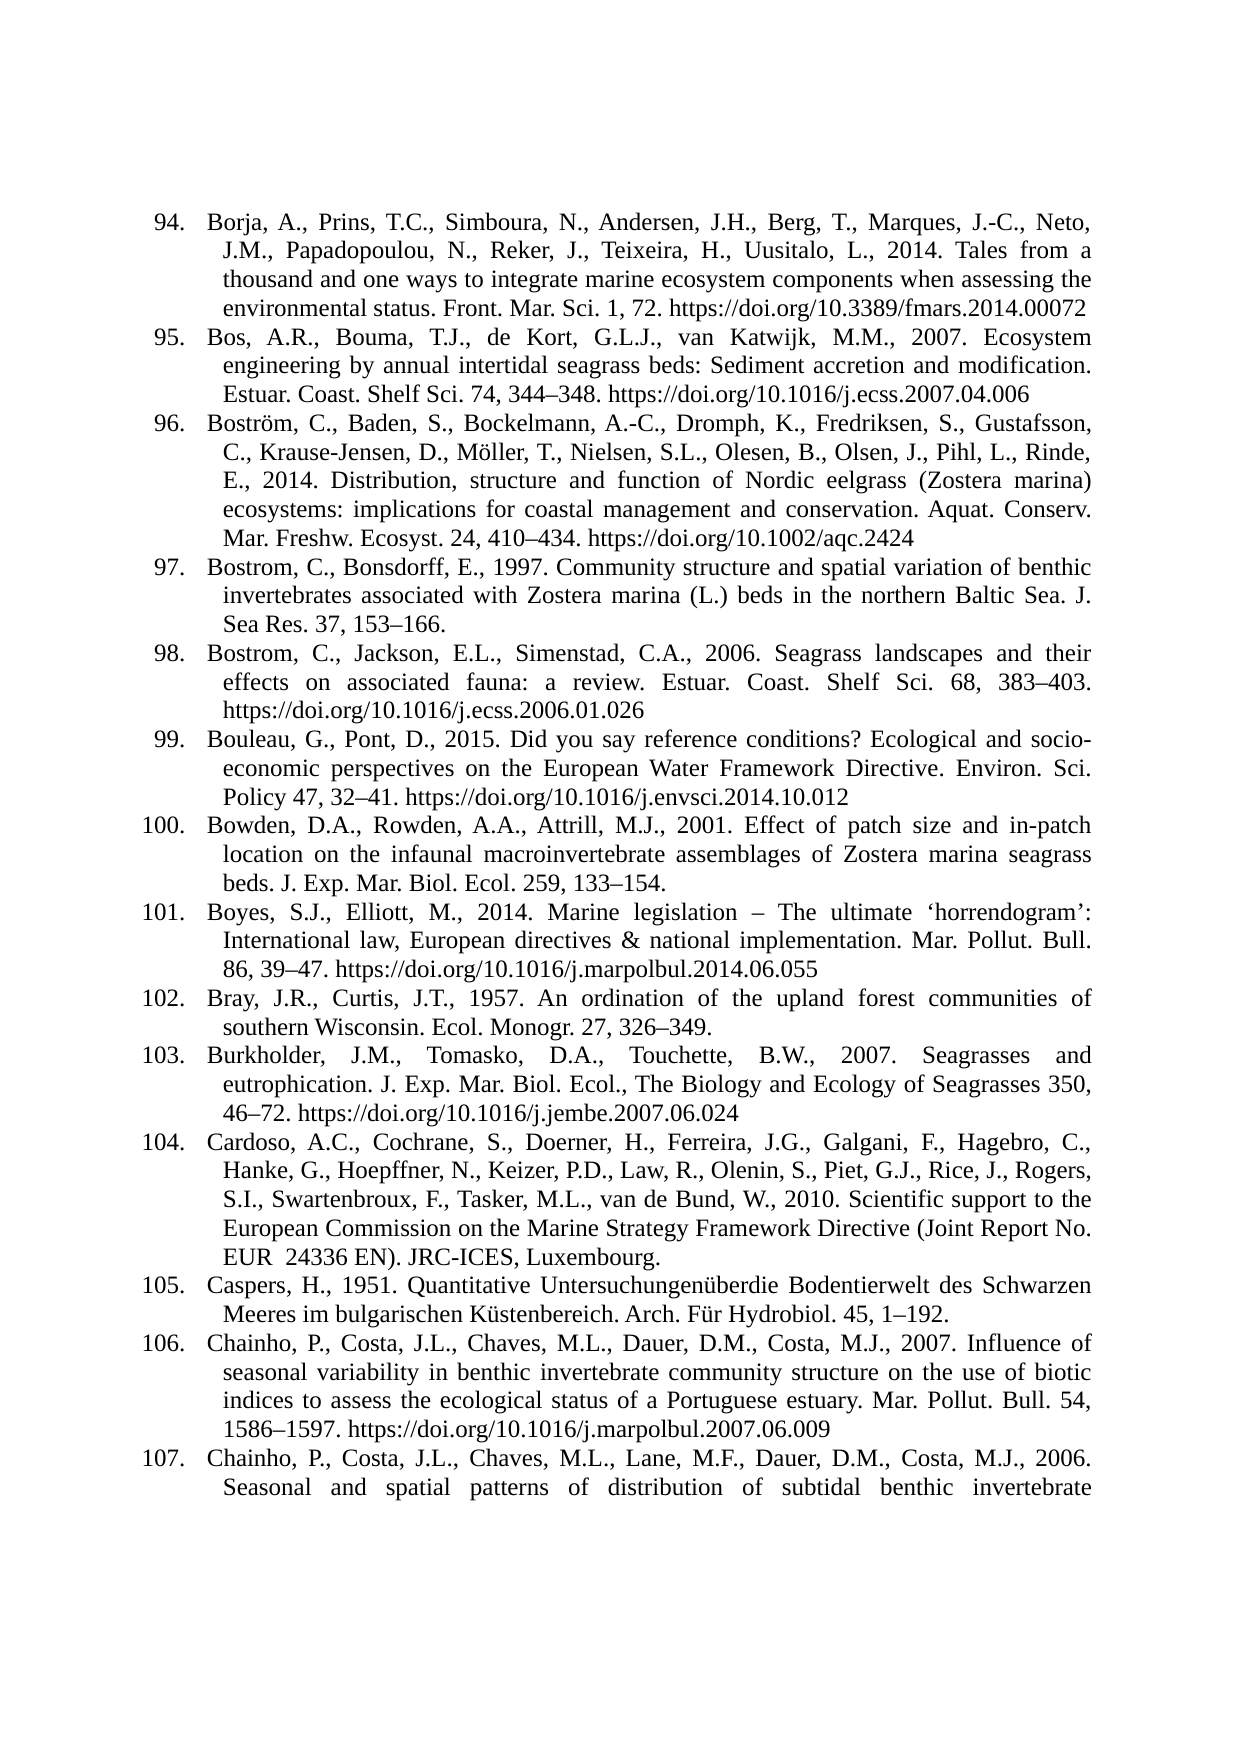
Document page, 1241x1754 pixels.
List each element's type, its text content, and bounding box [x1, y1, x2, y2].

list Bouleau, G., Pont, D., 2015. Did you say reference conditions? Ecological and socio-economic perspectives on the European Water Framework Directive. Environ. Sci. Policy 47, 32–41. https://doi.org/10.1016/j.envsci.2014.10.012 [185, 724, 1093, 810]
list Boström, C., Baden, S., Bockelmann, A.-C., Dromph, K., Fredriksen, S., Gustafsson, C., Krause-Jensen, D., Möller, T., Nielsen, S.L., Olesen, B., Olsen, J., Pihl, L., Rinde, E., 2014. Distribution, structure and function of Nordic eelgrass (Zostera marina) ecosystems: implications for coastal management and conservation. Aquat. Conserv. Mar. Freshw. Ecosyst. 24, 410–434. https://doi.org/10.1002/aqc.2424 [185, 408, 1093, 552]
list Cardoso, A.C., Cochrane, S., Doerner, H., Ferreira, J.G., Galgani, F., Hagebro, C., Hanke, G., Hoepffner, N., Keizer, P.D., Law, R., Olenin, S., Piet, G.J., Rice, J., Rogers, S.I., Swartenbroux, F., Tasker, M.L., van de Bund, W., 2010. Scientific support to the European Commission on the Marine Strategy Framework Directive (Joint Report No. EUR 24336 EN). JRC-ICES, Luxembourg. [185, 1127, 1093, 1270]
list Bostrom, C., Jackson, E.L., Simenstad, C.A., 2006. Seagrass landscapes and their effects on associated fauna: a review. Estuar. Coast. Shelf Sci. 68, 383–403. https://doi.org/10.1016/j.ecss.2006.01.026 [185, 638, 1093, 724]
list Caspers, H., 1951. Quantitative Untersuchungenüberdie Bodentierwelt des Schwarzen Meeres im bulgarischen Küstenbereich. Arch. Für Hydrobiol. 45, 1–192. [185, 1270, 1093, 1328]
list Bos, A.R., Bouma, T.J., de Kort, G.L.J., van Katwijk, M.M., 2007. Ecosystem engineering by annual intertidal seagrass beds: Sediment accretion and modification. Estuar. Coast. Shelf Sci. 74, 344–348. https://doi.org/10.1016/j.ecss.2007.04.006 [185, 322, 1093, 408]
list Chainho, P., Costa, J.L., Chaves, M.L., Dauer, D.M., Costa, M.J., 2007. Influence of seasonal variability in benthic invertebrate community structure on the use of biotic indices to assess the ecological status of a Portuguese estuary. Mar. Pollut. Bull. 54, 1586–1597. https://doi.org/10.1016/j.marpolbul.2007.06.009 [185, 1328, 1093, 1443]
list Bostrom, C., Bonsdorff, E., 1997. Community structure and spatial variation of benthic invertebrates associated with Zostera marina (L.) beds in the northern Baltic Sea. J. Sea Res. 37, 153–166. [185, 552, 1093, 638]
list Chainho, P., Costa, J.L., Chaves, M.L., Lane, M.F., Dauer, D.M., Costa, M.J., 2006. Seasonal and spatial patterns of distribution of subtidal benthic invertebrate [185, 1443, 1093, 1500]
list Borja, A., Prins, T.C., Simboura, N., Andersen, J.H., Berg, T., Marques, J.-C., Neto, J.M., Papadopoulou, N., Reker, J., Teixeira, H., Uusitalo, L., 2014. Tales from a thousand and one ways to integrate marine ecosystem components when assessing the environmental status. Front. Mar. Sci. 1, 72. https://doi.org/10.3389/fmars.2014.00072 [185, 207, 1093, 322]
list Bray, J.R., Curtis, J.T., 1957. An ordination of the upland forest communities of southern Wisconsin. Ecol. Monogr. 27, 326–349. [185, 983, 1093, 1040]
list Bowden, D.A., Rowden, A.A., Attrill, M.J., 2001. Effect of patch size and in-patch location on the infaunal macroinvertebrate assemblages of Zostera marina seagrass beds. J. Exp. Mar. Biol. Ecol. 259, 133–154. [185, 810, 1093, 897]
list Boyes, S.J., Elliott, M., 2014. Marine legislation – The ultimate ‘horrendogram’: International law, European directives & national implementation. Mar. Pollut. Bull. 86, 39–47. https://doi.org/10.1016/j.marpolbul.2014.06.055 [185, 897, 1093, 983]
list Burkholder, J.M., Tomasko, D.A., Touchette, B.W., 2007. Seagrasses and eutrophication. J. Exp. Mar. Biol. Ecol., The Biology and Ecology of Seagrasses 350, 46–72. https://doi.org/10.1016/j.jembe.2007.06.024 [185, 1040, 1093, 1127]
